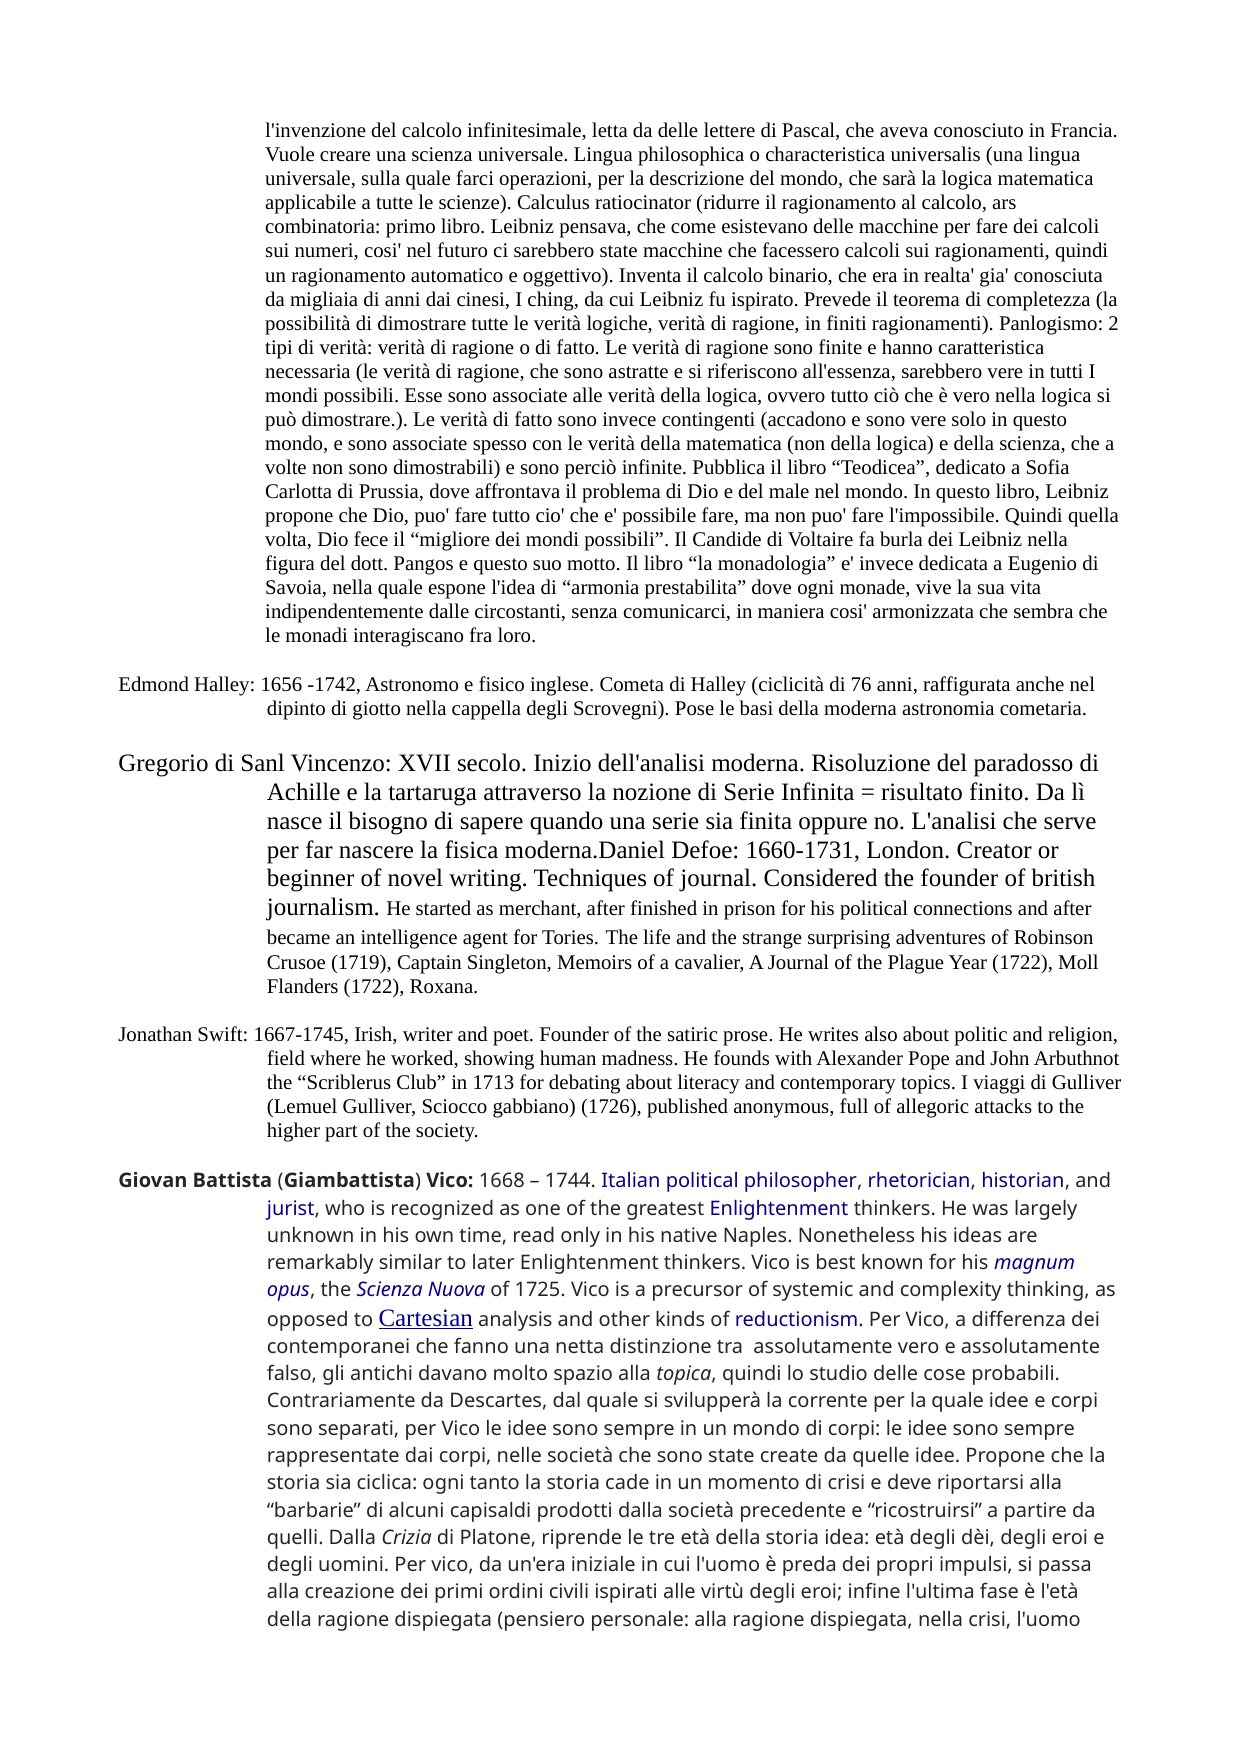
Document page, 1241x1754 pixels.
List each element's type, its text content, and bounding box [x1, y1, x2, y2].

text Jonathan Swift: 1667-1745, Irish, writer and poet. Founder of the satiric prose. He writes also about politic and religion, field where he worked, showing human madness. He founds with Alexander Pope and John Arbuthnot the “Scriblerus Club” in 1713 for debating about literacy and contemporary topics. I viaggi di Gulliver (Lemuel Gulliver, Sciocco gabbiano) (1726), published anonymous, full of allegoric attacks to the higher part of the society. [118, 1022, 1122, 1142]
text Gregorio di Sanl Vincenzo: XVII secolo. Inizio dell'analisi moderna. Risoluzione del paradosso di Achille e la tartaruga attraverso la nozione di Serie Infinita = risultato finito. Da lì nasce il bisogno di sapere quando una serie sia finita oppure no. L'analisi che serve per far nascere la fisica moderna.Daniel Defoe: 1660-1731, London. Creator or beginner of novel writing. Techniques of journal. Considered the founder of british journalism. He started as merchant, after finished in prison for his political connections and after became an intelligence agent for Tories. The life and the strange surprising adventures of Robinson Crusoe (1719), Captain Singleton, Memoirs of a cavalier, A Journal of the Plague Year (1722), Moll Flanders (1722), Roxana. [118, 748, 1122, 998]
text l'invenzione del calcolo infinitesimale, letta da delle lettere di Pascal, che aveva conosciuto in Francia. Vuole creare una scienza universale. Lingua philosophica o characteristica universalis (una lingua universale, sulla quale farci operazioni, per la descrizione del mondo, che sarà la logica matematica applicabile a tutte le scienze). Calculus ratiocinator (ridurre il ragionamento al calcolo, ars combinatoria: primo libro. Leibniz pensava, che come esistevano delle macchine per fare dei calcoli sui numeri, cosi' nel futuro ci sarebbero state macchine che facessero calcoli sui ragionamenti, quindi un ragionamento automatico e oggettivo). Inventa il calcolo binario, che era in realta' gia' conosciuta da migliaia di anni dai cinesi, I ching, da cui Leibniz fu ispirato. Prevede il teorema di completezza (la possibilità di dimostrare tutte le verità logiche, verità di ragione, in finiti ragionamenti). Panlogismo: 2 tipi di verità: verità di ragione o di fatto. Le verità di ragione sono finite e hanno caratteristica necessaria (le verità di ragione, che sono astratte e si riferiscono all'essenza, sarebbero vere in tutti I mondi possibili. Esse sono associate alle verità della logica, ovvero tutto ciò che è vero nella logica si può dimostrare.). Le verità di fatto sono invece contingenti (accadono e sono vere solo in questo mondo, e sono associate spesso con le verità della matematica (non della logica) e della scienza, che a volte non sono dimostrabili) e sono perciò infinite. Pubblica il libro “Teodicea”, dedicato a Sofia Carlotta di Prussia, dove affrontava il problema di Dio e del male nel mondo. In questo libro, Leibniz propone che Dio, puo' fare tutto cio' che e' possibile fare, ma non puo' fare l'impossibile. Quindi quella volta, Dio fece il “migliore dei mondi possibili”. Il Candide di Voltaire fa burla dei Leibniz nella figura del dott. Pangos e questo suo motto. Il libro “la monadologia” e' invece dedicata a Eugenio di Savoia, nella quale espone l'idea di “armonia prestabilita” dove ogni monade, vive la sua vita indipendentemente dalle circostanti, senza comunicarci, in maniera cosi' armonizzata che sembra che le monadi interagiscano fra loro. [118, 118, 1122, 647]
text Giovan Battista (Giambattista) Vico: 1668 – 1744. Italian political philosopher, rhetorician, historian, and jurist, who is recognized as one of the greatest Enlightenment thinkers. He was largely unknown in his own time, read only in his native Naples. Nonetheless his ideas are remarkably similar to later Enlightenment thinkers. Vico is best known for his magnum opus, the Scienza Nuova of 1725. Vico is a precursor of systemic and complexity thinking, as opposed to Cartesian analysis and other kinds of reductionism. Per Vico, a differenza dei contemporanei che fanno una netta distinzione tra assolutamente vero e assolutamente falso, gli antichi davano molto spazio alla topica, quindi lo studio delle cose probabili. Contrariamente da Descartes, dal quale si svilupperà la corrente per la quale idee e corpi sono separati, per Vico le idee sono sempre in un mondo di corpi: le idee sono sempre rappresentate dai corpi, nelle società che sono state create da quelle idee. Propone che la storia sia ciclica: ogni tanto la storia cade in un momento di crisi e deve riportarsi alla “barbarie” di alcuni capisaldi prodotti dalla società precedente e “ricostruirsi” a partire da quelli. Dalla Crizia di Platone, riprende le tre età della storia idea: età degli dèi, degli eroi e degli uomini. Per vico, da un'era iniziale in cui l'uomo è preda dei propri impulsi, si passa alla creazione dei primi ordini civili ispirati alle virtù degli eroi; infine l'ultima fase è l'età della ragione dispiegata (pensiero personale: alla ragione dispiegata, nella crisi, l'uomo [118, 1166, 1122, 1632]
text Edmond Halley: 1656 -1742, Astronomo e fisico inglese. Cometa di Halley (ciclicità di 76 anni, raffigurata anche nel dipinto di giotto nella cappella degli Scrovegni). Pose le basi della moderna astronomia cometaria. [118, 672, 1122, 720]
